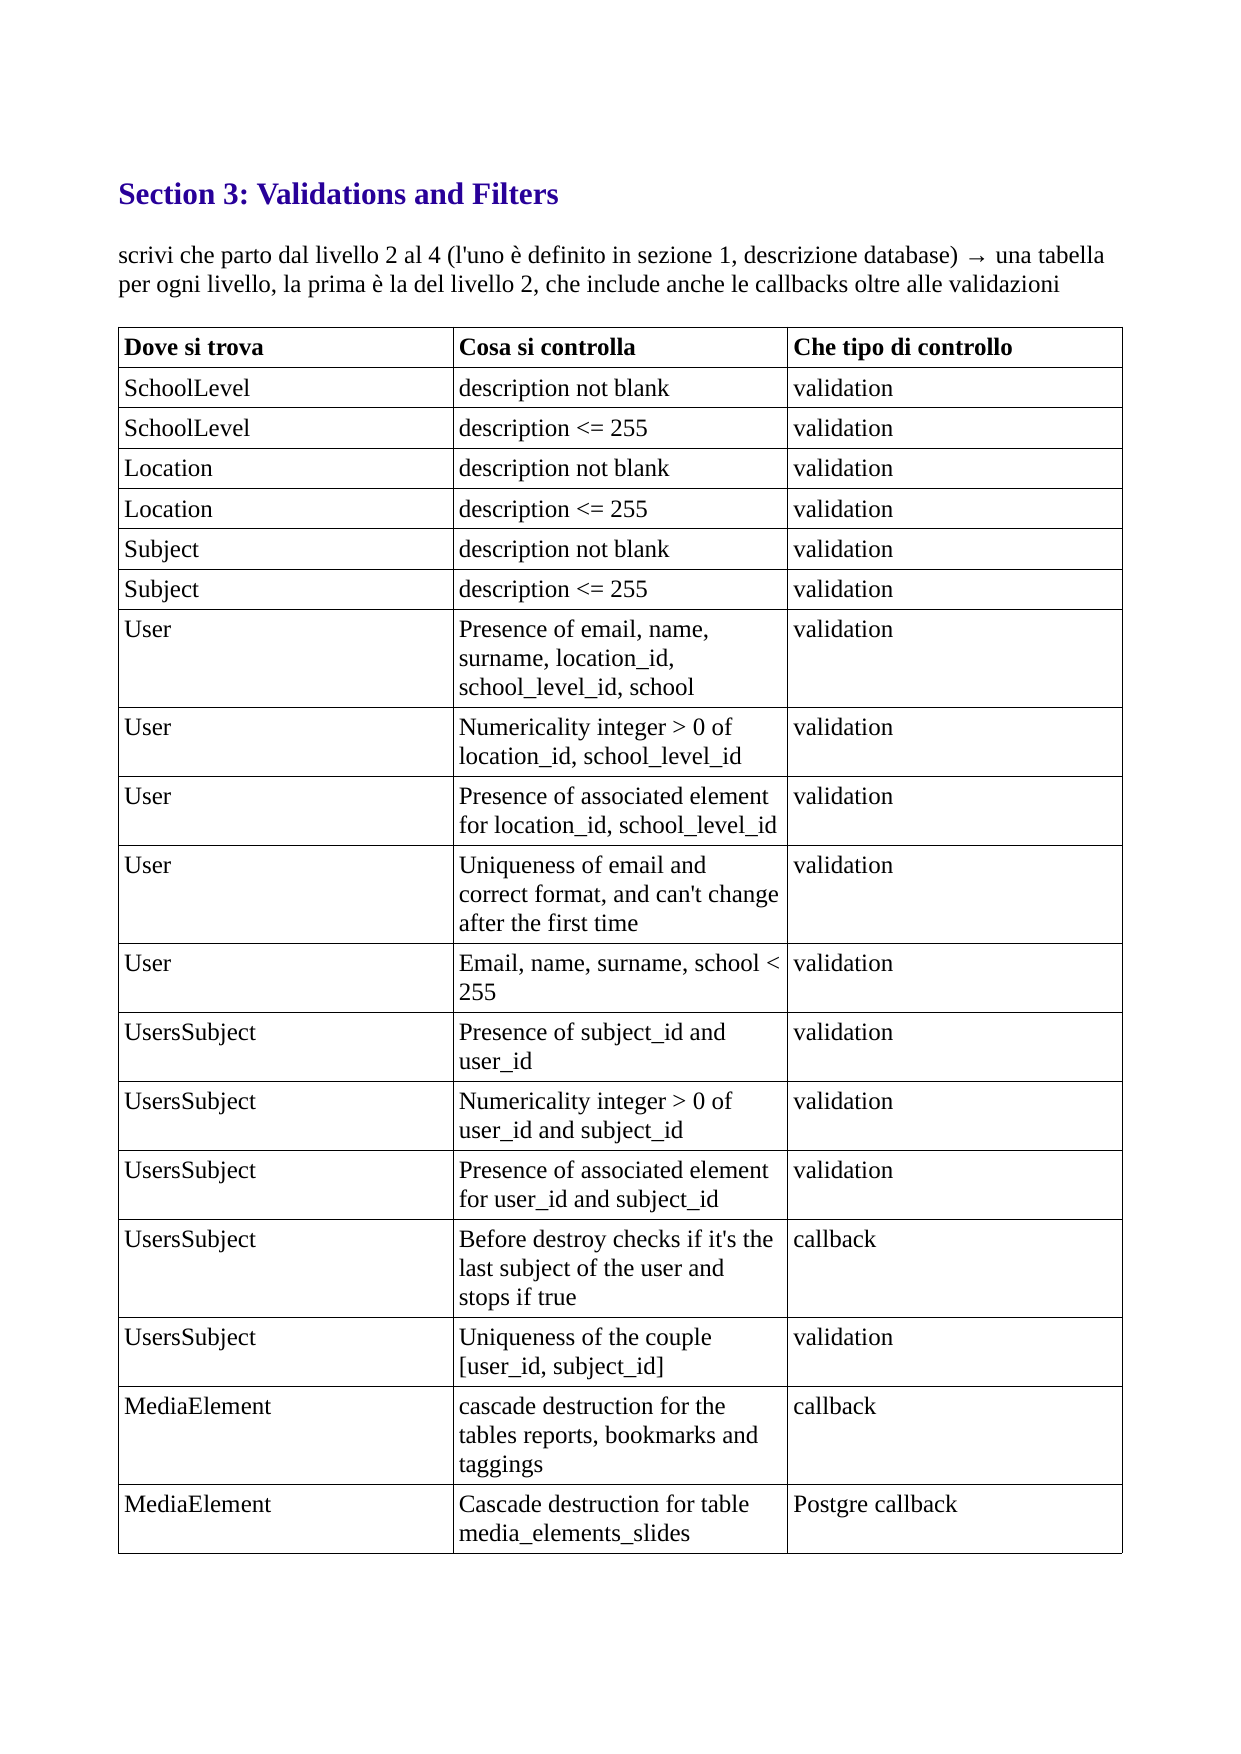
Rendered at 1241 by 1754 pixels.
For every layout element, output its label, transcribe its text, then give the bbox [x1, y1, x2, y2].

table_cell validation [788, 1318, 1122, 1386]
table_cell validation [788, 777, 1122, 845]
table_cell Email, name, surname, school < 255 [454, 944, 787, 1012]
table_cell UsersSubject [119, 1013, 453, 1081]
text Section 3: Validations and Filters [118, 176, 1122, 212]
table_cell Location [119, 449, 453, 488]
table_cell User [119, 777, 453, 845]
table_cell validation [788, 489, 1122, 528]
table_cell Cascade destruction for table media_elements_slides [454, 1485, 787, 1552]
table_cell User [119, 846, 453, 942]
table_cell validation [788, 449, 1122, 488]
table_cell validation [788, 1082, 1122, 1150]
table_cell description not blank [454, 449, 787, 488]
table_cell UsersSubject [119, 1318, 453, 1386]
table_cell validation [788, 570, 1122, 609]
table_cell Presence of subject_id and user_id [454, 1013, 787, 1081]
table_cell Subject [119, 529, 453, 568]
table_cell description not blank [454, 529, 787, 568]
table_cell Presence of email, name, surname, location_id, school_level_id, school [454, 610, 787, 707]
table_cell description <= 255 [454, 570, 787, 609]
table_cell User [119, 944, 453, 1012]
table_cell validation [788, 368, 1122, 407]
table_cell Uniqueness of email and correct format, and can't change after the first time [454, 846, 787, 942]
table_cell Numericality integer > 0 of location_id, school_level_id [454, 708, 787, 776]
table_cell callback [788, 1387, 1122, 1483]
table_cell Numericality integer > 0 of user_id and subject_id [454, 1082, 787, 1150]
table_header Cosa si controlla [454, 328, 787, 367]
table_cell Subject [119, 570, 453, 609]
table_cell UsersSubject [119, 1082, 453, 1150]
table_header Dove si trova [119, 328, 453, 367]
table_cell User [119, 610, 453, 707]
table_cell validation [788, 408, 1122, 447]
table_cell validation [788, 1013, 1122, 1081]
table_cell Presence of associated element for location_id, school_level_id [454, 777, 787, 845]
table_cell validation [788, 944, 1122, 1012]
table_cell Postgre callback [788, 1485, 1122, 1552]
table_cell UsersSubject [119, 1151, 453, 1219]
table_cell description <= 255 [454, 408, 787, 447]
table_cell UsersSubject [119, 1220, 453, 1317]
table_cell validation [788, 846, 1122, 942]
table_cell validation [788, 1151, 1122, 1219]
text scrivi che parto dal livello 2 al 4 (l'uno è definito in sezione 1, descrizione database) → una tabella per ogni livello, la prima è la del livello 2, che include anche le callbacks oltre alle validazioni [118, 240, 1122, 298]
table_cell SchoolLevel [119, 368, 453, 407]
table_cell cascade destruction for the tables reports, bookmarks and taggings [454, 1387, 787, 1483]
table_cell validation [788, 610, 1122, 707]
table_cell User [119, 708, 453, 776]
table_cell Location [119, 489, 453, 528]
table_cell Before destroy checks if it's the last subject of the user and stops if true [454, 1220, 787, 1317]
table_cell SchoolLevel [119, 408, 453, 447]
table_cell description <= 255 [454, 489, 787, 528]
table_header Che tipo di controllo [788, 328, 1122, 367]
table_cell callback [788, 1220, 1122, 1317]
table_cell validation [788, 529, 1122, 568]
table_cell Presence of associated element for user_id and subject_id [454, 1151, 787, 1219]
table_cell Uniqueness of the couple [user_id, subject_id] [454, 1318, 787, 1386]
table_cell MediaElement [119, 1485, 453, 1552]
table_cell MediaElement [119, 1387, 453, 1483]
table_cell description not blank [454, 368, 787, 407]
table_cell validation [788, 708, 1122, 776]
